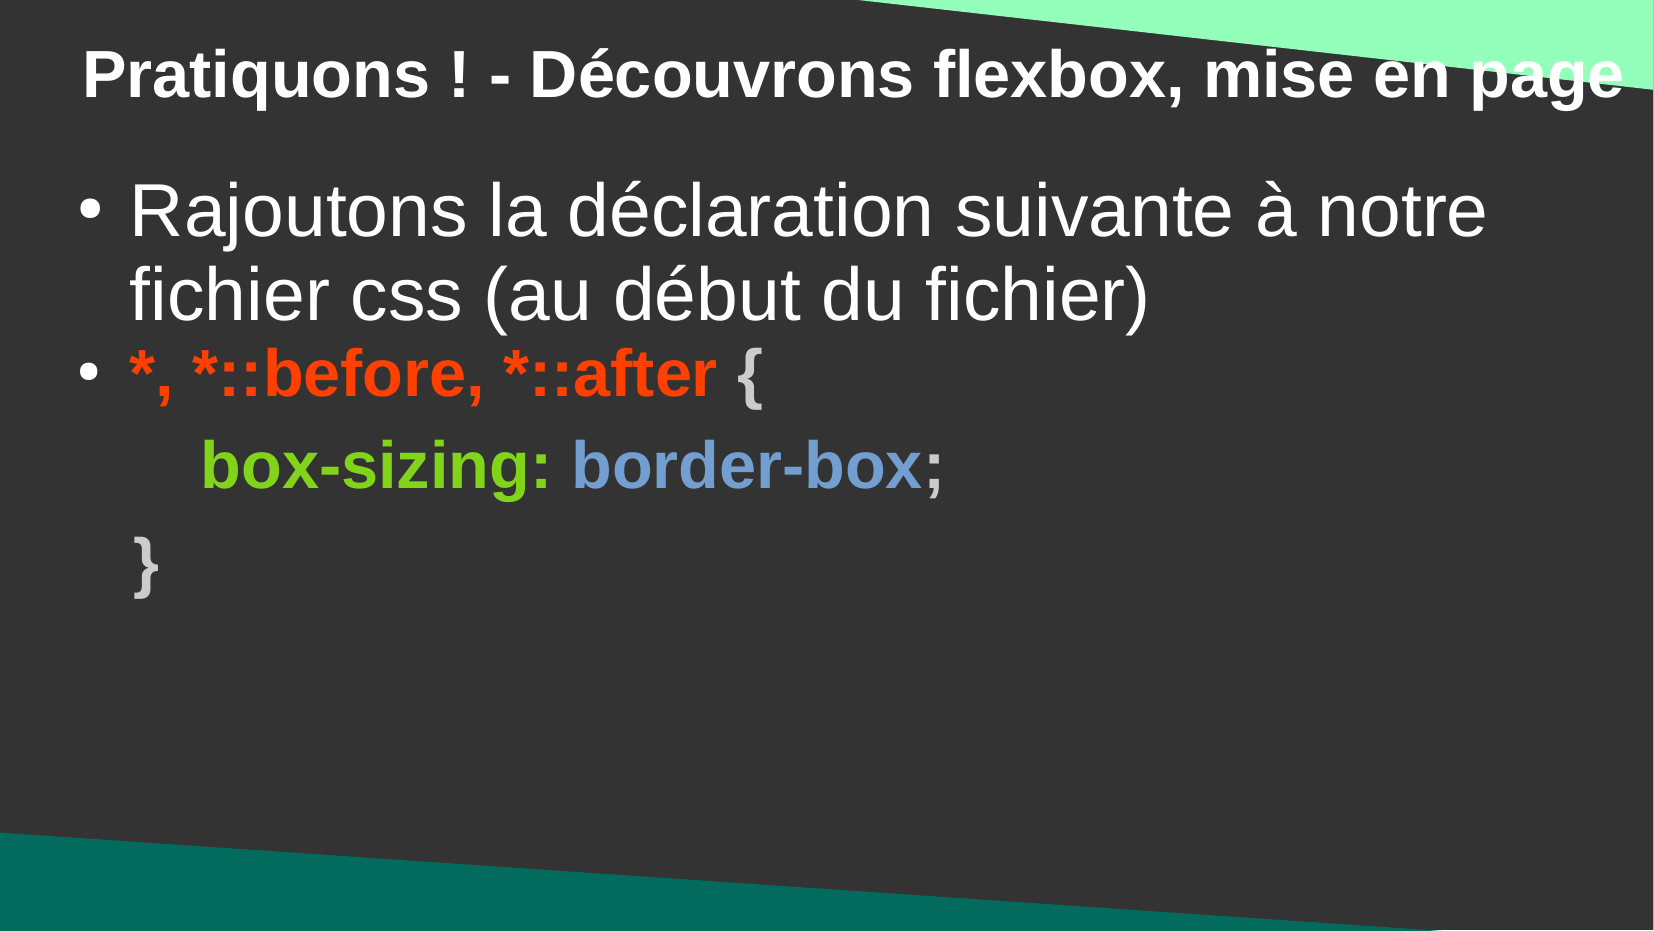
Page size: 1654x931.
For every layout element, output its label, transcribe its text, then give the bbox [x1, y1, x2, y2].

text_box [858, 0, 1654, 90]
list Rajoutons la déclaration suivante à notre fichier css (au début du fichier) *, *::before, *::after { box-sizing: border-box; } [59, 168, 1619, 762]
title Pratiquons ! - Découvrons flexbox, mise en page [82, 37, 1630, 112]
